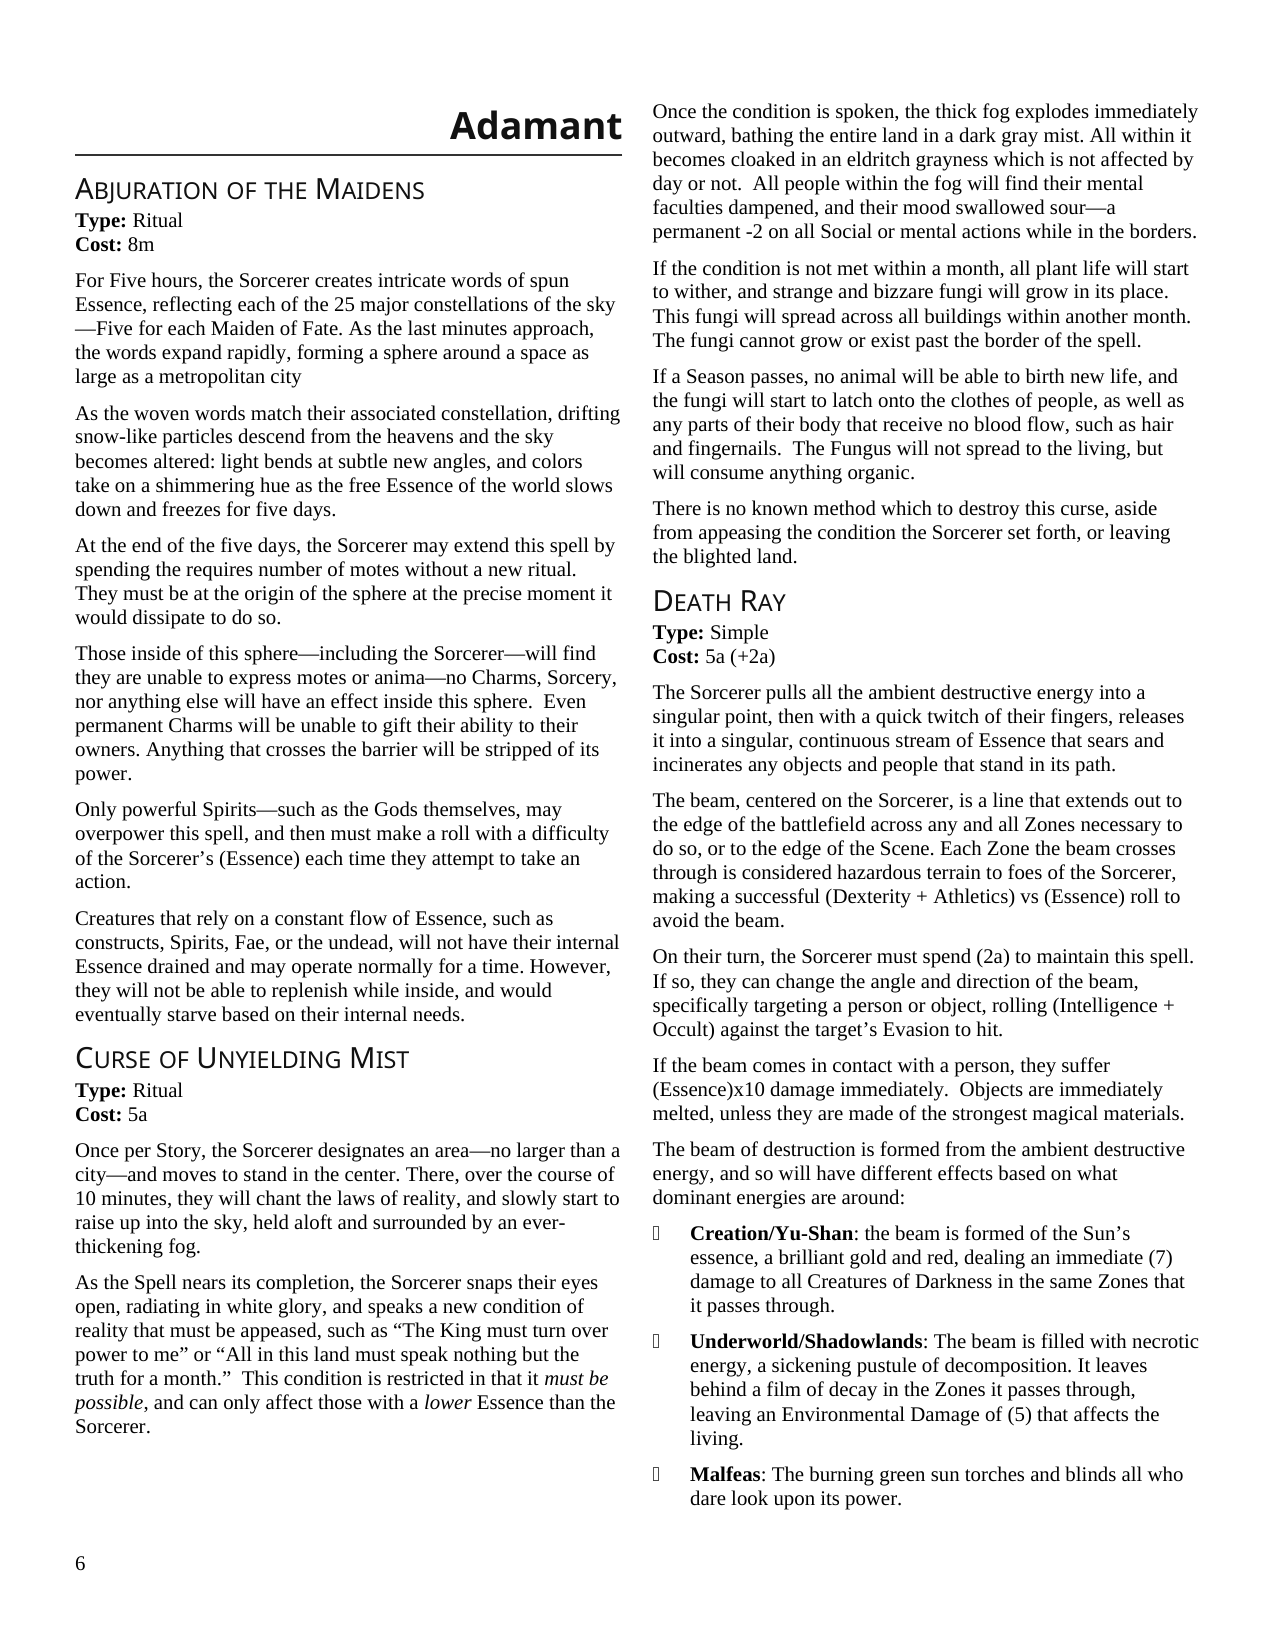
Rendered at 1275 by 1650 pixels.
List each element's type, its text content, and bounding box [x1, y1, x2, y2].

text Type: Ritual Cost: 5a [75, 1077, 622, 1126]
text The beam, centered on the Sorcerer, is a line that extends out to the edge of the battlefield across any and all Zones necessary to do so, or to the edge of the Scene. Each Zone the beam crosses through is considered hazardous terrain to foes of the Sorcerer, making a successful (Dexterity + Athletics) vs (Essence) roll to avoid the beam. [652, 788, 1200, 932]
text On their turn, the Sorcerer must spend (2a) to maintain this spell. If so, they can change the angle and direction of the beam, specifically targeting a person or object, rolling (Intelligence + Occult) against the target’s Evasion to hit. [652, 944, 1200, 1041]
text Type: Simple Cost: 5a (+2a) [652, 620, 1200, 668]
text Once per Story, the Sorcerer designates an area—no larger than a city—and moves to stand in the center. There, over the course of 10 minutes, they will chant the laws of reality, and slowly start to raise up into the sky, held aloft and surrounded by an ever-thickening fog. [75, 1138, 622, 1258]
text Once the condition is spoken, the thick fog explodes immediately outward, bathing the entire land in a dark gray mist. All within it becomes cloaked in an eldritch grayness which is not affected by day or not. All people within the fog will find their mental faculties dampened, and their mood swallowed sour—a permanent -2 on all Social or mental actions while in the borders. [652, 99, 1200, 243]
text The Sorcerer pulls all the ambient destructive energy into a singular point, then with a quick twitch of their fingers, releases it into a singular, continuous stream of Essence that sears and incinerates any objects and people that stand in its path. [652, 680, 1200, 776]
list Creation/Yu-Shan: the beam is formed of the Sun’s essence, a brilliant gold and red, dealing an immediate (7) damage to all Creatures of Darkness in the same Zones that it passes through. [652, 1221, 1200, 1317]
subtitle Death Ray [652, 580, 1200, 620]
list Underworld/Shadowlands: The beam is filled with necrotic energy, a sickening pustule of decomposition. It leaves behind a film of decay in the Zones it passes through, leaving an Environmental Damage of (5) that affects the living. [652, 1329, 1200, 1449]
text Creatures that rely on a constant flow of Essence, such as constructs, Spirits, Fae, or the undead, will not have their internal Essence drained and may operate normally for a time. However, they will not be able to replenish while inside, and would eventually starve based on their internal needs. [75, 906, 622, 1026]
text If a Season passes, no animal will be able to birth new life, and the fungi will start to latch onto the clothes of people, as well as any parts of their body that receive no blood flow, such as hair and fingernails. The Fungus will not spread to the living, but will consume anything organic. [652, 364, 1200, 484]
subtitle Abjuration of the Maidens [75, 168, 622, 208]
text The beam of destruction is formed from the ambient destructive energy, and so will have different effects based on what dominant energies are around: [652, 1137, 1200, 1209]
text Only powerful Spirits—such as the Gods themselves, may overpower this spell, and then must make a roll with a difficulty of the Sorcerer’s (Essence) each time they attempt to take an action. [75, 797, 622, 893]
text For Five hours, the Sorcerer creates intricate words of spun Essence, reflecting each of the 25 major constellations of the sky—Five for each Maiden of Fate. As the last minutes approach, the words expand rapidly, forming a sphere around a space as large as a metropolitan city [75, 268, 622, 388]
text There is no known method which to destroy this curse, aside from appeasing the condition the Sorcerer set forth, or leaving the blighted land. [652, 496, 1200, 568]
text Adamant [75, 99, 622, 154]
list Malfeas: The burning green sun torches and blinds all who dare look upon its power. [652, 1462, 1200, 1510]
text If the beam comes in contact with a person, they suffer (Essence)x10 damage immediately. Objects are immediately melted, unless they are made of the strongest magical materials. [652, 1053, 1200, 1125]
text At the end of the five days, the Sorcerer may extend this spell by spending the requires number of motes without a new ritual. They must be at the origin of the sphere at the precise moment it would dissipate to do so. [75, 533, 622, 629]
text As the Spell nears its completion, the Sorcerer snaps their eyes open, radiating in white glory, and speaks a new condition of reality that must be appeased, such as “The King must turn over power to me” or “All in this land must speak nothing but the truth for a month.” This condition is restricted in that it must be possible, and can only affect those with a lower Essence than the Sorcerer. [75, 1270, 622, 1438]
text If the condition is not met within a month, all plant life will start to wither, and strange and bizzare fungi will grow in its place. This fungi will spread across all buildings within another month. The fungi cannot grow or exist past the border of the spell. [652, 255, 1200, 352]
text Those inside of this sphere—including the Sorcerer—will find they are unable to express motes or anima—no Charms, Sorcery, nor anything else will have an effect inside this sphere. Even permanent Charms will be unable to gift their ability to their owners. Anything that crosses the barrier will be stripped of its power. [75, 641, 622, 785]
text As the woven words match their associated constellation, drifting snow-like particles descend from the heavens and the sky becomes altered: light bends at subtle new angles, and colors take on a shimmering hue as the free Essence of the world slows down and freezes for five days. [75, 400, 622, 521]
subtitle Curse of Unyielding Mist [75, 1038, 622, 1077]
text Type: Ritual Cost: 8m [75, 208, 622, 256]
